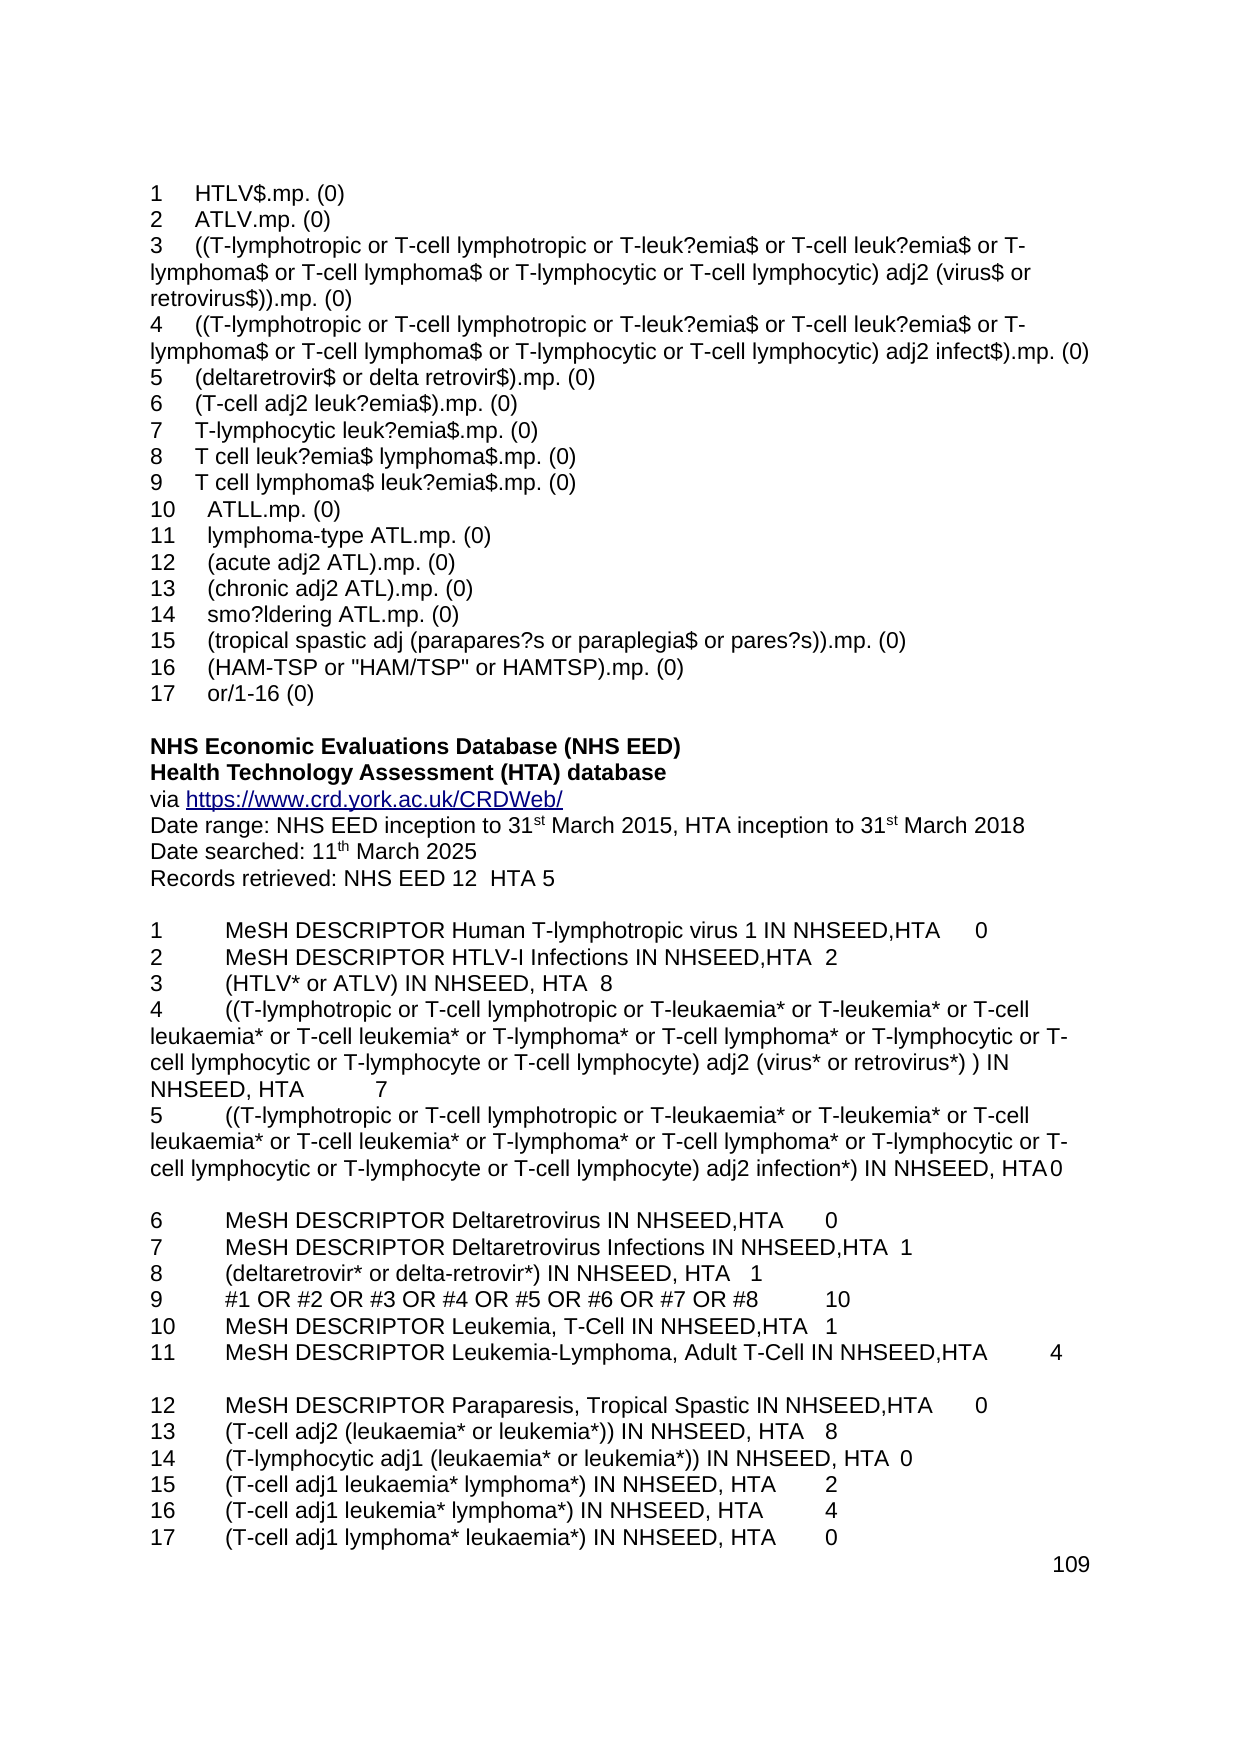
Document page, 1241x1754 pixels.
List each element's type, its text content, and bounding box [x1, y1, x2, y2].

text 13 (T-cell adj2 (leukaemia* or leukemia*)) IN NHSEED, HTA 8 [150, 1418, 1090, 1444]
text 5 ((T-lymphotropic or T-cell lymphotropic or T-leukaemia* or T-leukemia* or T-cell leukaemia* or T-cell leukemia* or T-lymphoma* or T-cell lymphoma* or T-lymphocytic or T-cell lymphocytic or T-lymphocyte or T-cell lymphocyte) adj2 infection*) IN NHSEED, HTA 0 [150, 1102, 1090, 1207]
text 1 HTLV$.mp. (0) [150, 179, 1090, 206]
text 12 (acute adj2 ATL).mp. (0) [150, 548, 1090, 575]
text 11 lymphoma-type ATL.mp. (0) [150, 522, 1090, 548]
text 3 ((T-lymphotropic or T-cell lymphotropic or T-leuk?emia$ or T-cell leuk?emia$ or T-lymphoma$ or T-cell lymphoma$ or T-lymphocytic or T-cell lymphocytic) adj2 (virus$ or retrovirus$)).mp. (0) [150, 232, 1090, 311]
text 17 or/1-16 (0) [150, 680, 1090, 707]
text 10 MeSH DESCRIPTOR Leukemia, T-Cell IN NHSEED,HTA 1 [150, 1313, 1090, 1339]
text Health Technology Assessment (HTA) database [150, 759, 1090, 786]
text 1 MeSH DESCRIPTOR Human T-lymphotropic virus 1 IN NHSEED,HTA 0 [150, 917, 1090, 944]
text 2 MeSH DESCRIPTOR HTLV-I Infections IN NHSEED,HTA 2 [150, 944, 1090, 970]
text 4 ((T-lymphotropic or T-cell lymphotropic or T-leuk?emia$ or T-cell leuk?emia$ or T-lymphoma$ or T-cell lymphoma$ or T-lymphocytic or T-cell lymphocytic) adj2 infect$).mp. (0) [150, 311, 1090, 364]
text 16 (T-cell adj1 leukemia* lymphoma*) IN NHSEED, HTA 4 [150, 1497, 1090, 1523]
text 4 ((T-lymphotropic or T-cell lymphotropic or T-leukaemia* or T-leukemia* or T-cell leukaemia* or T-cell leukemia* or T-lymphoma* or T-cell lymphoma* or T-lymphocytic or T-cell lymphocytic or T-lymphocyte or T-cell lymphocyte) adj2 (virus* or retrovirus*) ) IN NHSEED, HTA 7 [150, 996, 1090, 1102]
text 9 #1 OR #2 OR #3 OR #4 OR #5 OR #6 OR #7 OR #8 10 [150, 1286, 1090, 1313]
text via https://www.crd.york.ac.uk/CRDWeb/ [150, 786, 1090, 812]
text 14 smo?ldering ATL.mp. (0) [150, 601, 1090, 627]
text 2 ATLV.mp. (0) [150, 206, 1090, 232]
text 16 (HAM-TSP or "HAM/TSP" or HAMTSP).mp. (0) [150, 654, 1090, 680]
text 13 (chronic adj2 ATL).mp. (0) [150, 575, 1090, 601]
text 5 (deltaretrovir$ or delta retrovir$).mp. (0) [150, 364, 1090, 390]
text 8 (deltaretrovir* or delta-retrovir*) IN NHSEED, HTA 1 [150, 1260, 1090, 1286]
text 10 ATLL.mp. (0) [150, 496, 1090, 522]
text 12 MeSH DESCRIPTOR Paraparesis, Tropical Spastic IN NHSEED,HTA 0 [150, 1392, 1090, 1418]
text 6 (T-cell adj2 leuk?emia$).mp. (0) [150, 390, 1090, 417]
text 17 (T-cell adj1 lymphoma* leukaemia*) IN NHSEED, HTA 0 [150, 1523, 1090, 1550]
text NHS Economic Evaluations Database (NHS EED) [150, 733, 1090, 759]
text Records retrieved: NHS EED 12 HTA 5 [150, 865, 1090, 891]
text 9 T cell lymphoma$ leuk?emia$.mp. (0) [150, 469, 1090, 496]
text 11 MeSH DESCRIPTOR Leukemia-Lymphoma, Adult T-Cell IN NHSEED,HTA 4 [150, 1339, 1090, 1392]
text 7 MeSH DESCRIPTOR Deltaretrovirus Infections IN NHSEED,HTA 1 [150, 1234, 1090, 1260]
text 14 (T-lymphocytic adj1 (leukaemia* or leukemia*)) IN NHSEED, HTA 0 [150, 1444, 1090, 1471]
text Date searched: 11th March 2025 [150, 838, 1090, 865]
text 6 MeSH DESCRIPTOR Deltaretrovirus IN NHSEED,HTA 0 [150, 1207, 1090, 1234]
text Date range: NHS EED inception to 31st March 2015, HTA inception to 31st March 2018 [150, 812, 1090, 838]
text 15 (tropical spastic adj (parapares?s or paraplegia$ or pares?s)).mp. (0) [150, 627, 1090, 654]
text 15 (T-cell adj1 leukaemia* lymphoma*) IN NHSEED, HTA 2 [150, 1471, 1090, 1497]
text 3 (HTLV* or ATLV) IN NHSEED, HTA 8 [150, 970, 1090, 996]
text 8 T cell leuk?emia$ lymphoma$.mp. (0) [150, 443, 1090, 469]
text 7 T-lymphocytic leuk?emia$.mp. (0) [150, 417, 1090, 443]
